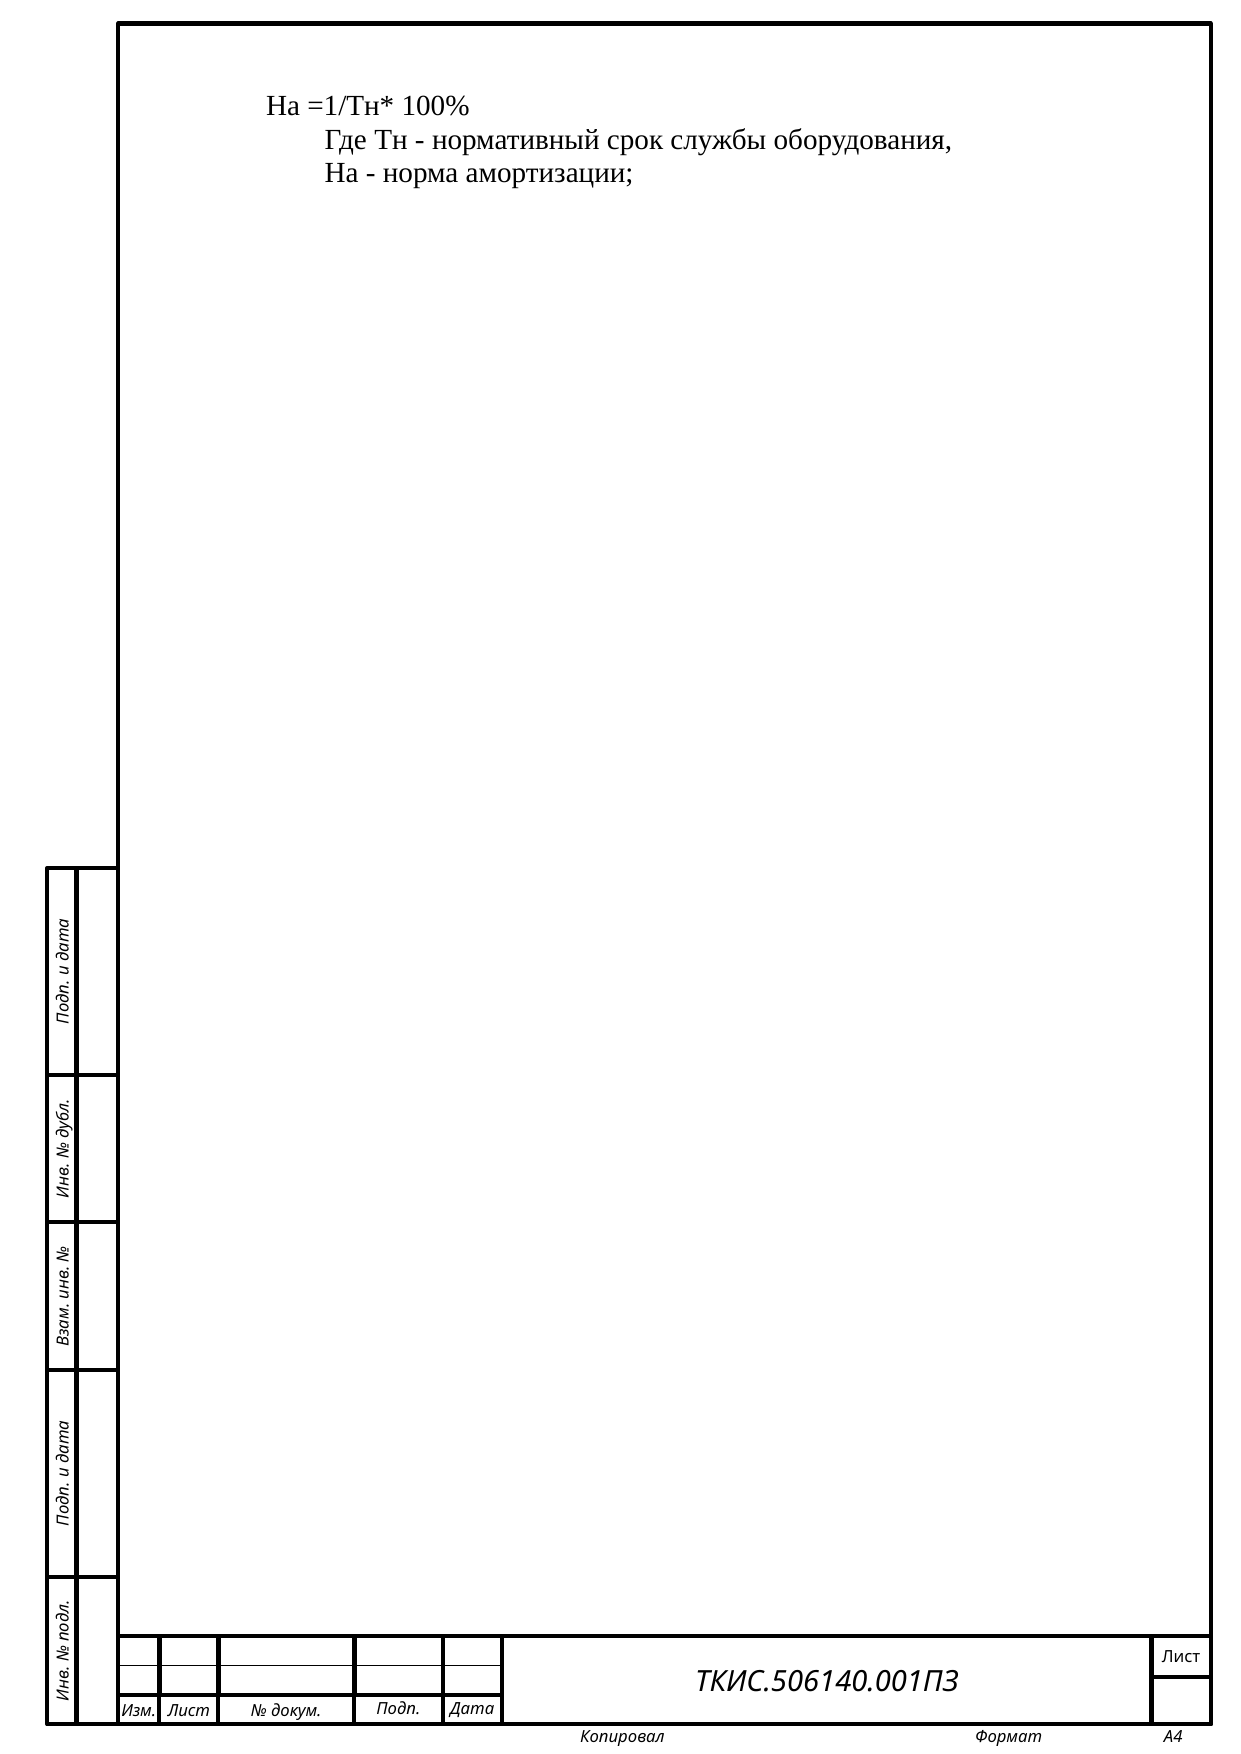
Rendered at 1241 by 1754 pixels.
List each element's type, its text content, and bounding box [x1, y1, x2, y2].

text На =1/Тн* 100% [177, 88, 1152, 122]
text На - норма амортизации; [177, 156, 1152, 189]
text Где Тн - нормативный срок службы оборудования, [177, 122, 1152, 156]
